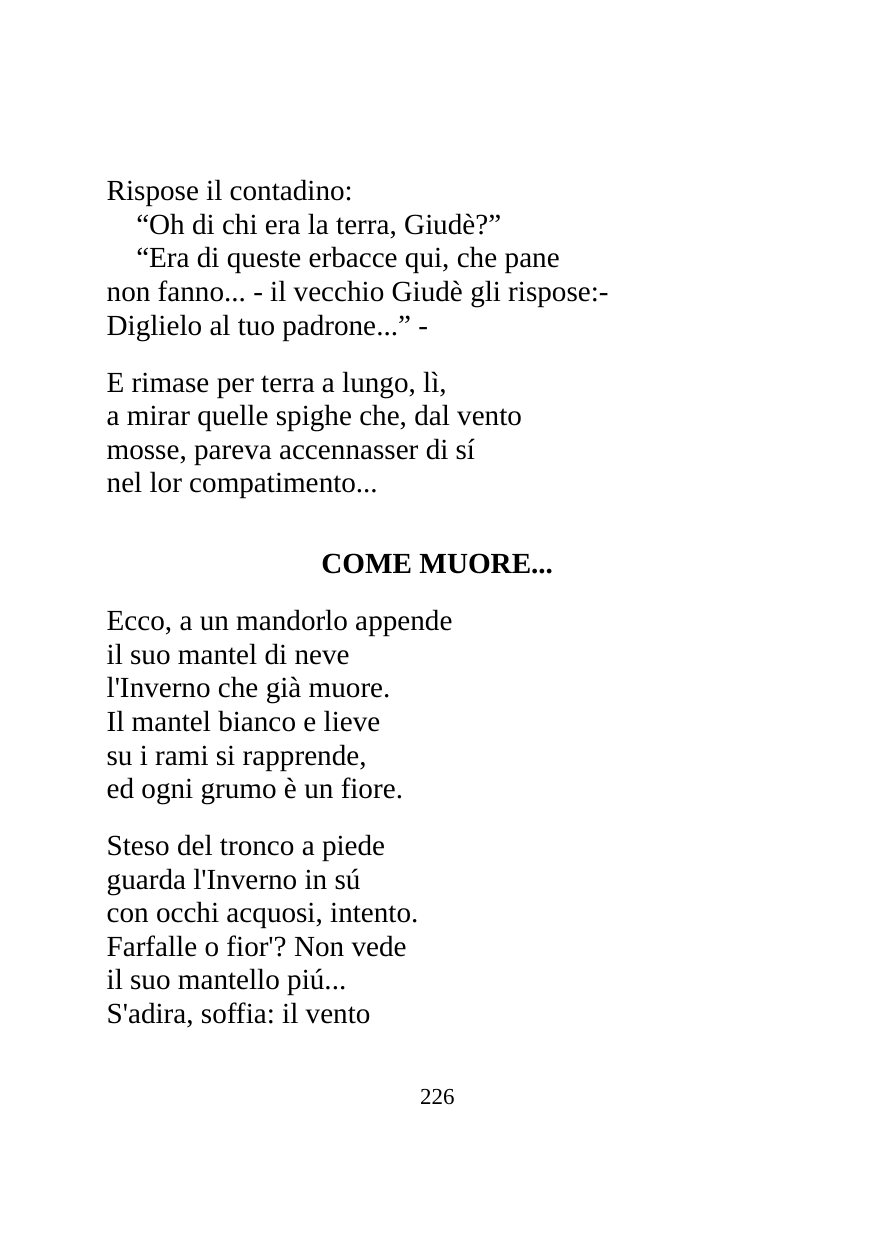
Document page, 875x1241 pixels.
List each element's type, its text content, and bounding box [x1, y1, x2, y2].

text il suo mantello piú... [106, 962, 768, 996]
text “Era di queste erbacce qui, che pane [136, 241, 768, 274]
text Farfalle o fior'? Non vede [106, 929, 768, 962]
text “Oh di chi era la terra, Giudè?” [136, 207, 768, 241]
text Il mantel bianco e lieve [106, 704, 768, 738]
text su i rami si rapprende, [106, 738, 768, 771]
text non fanno... - il vecchio Giudè gli rispose:- [106, 274, 768, 308]
text l'Inverno che già muore. [106, 671, 768, 704]
text Rispose il contadino: [106, 173, 768, 207]
subtitle COME MUORE... [106, 546, 768, 580]
text a mirar quelle spighe che, dal vento [106, 398, 768, 432]
text Ecco, a un mandorlo appende [106, 603, 768, 637]
text mosse, pareva accennasser di sí [106, 432, 768, 465]
text S'adira, soffia: il vento [106, 996, 768, 1029]
text ed ogni grumo è un fiore. [106, 771, 768, 805]
text Steso del tronco a piede [106, 828, 768, 862]
text Diglielo al tuo padrone...” - [106, 308, 768, 341]
text E rimase per terra a lungo, lì, [106, 365, 768, 398]
text guarda l'Inverno in sú [106, 862, 768, 895]
text nel lor compatimento... [106, 465, 768, 499]
text il suo mantel di neve [106, 637, 768, 671]
text con occhi acquosi, intento. [106, 895, 768, 929]
